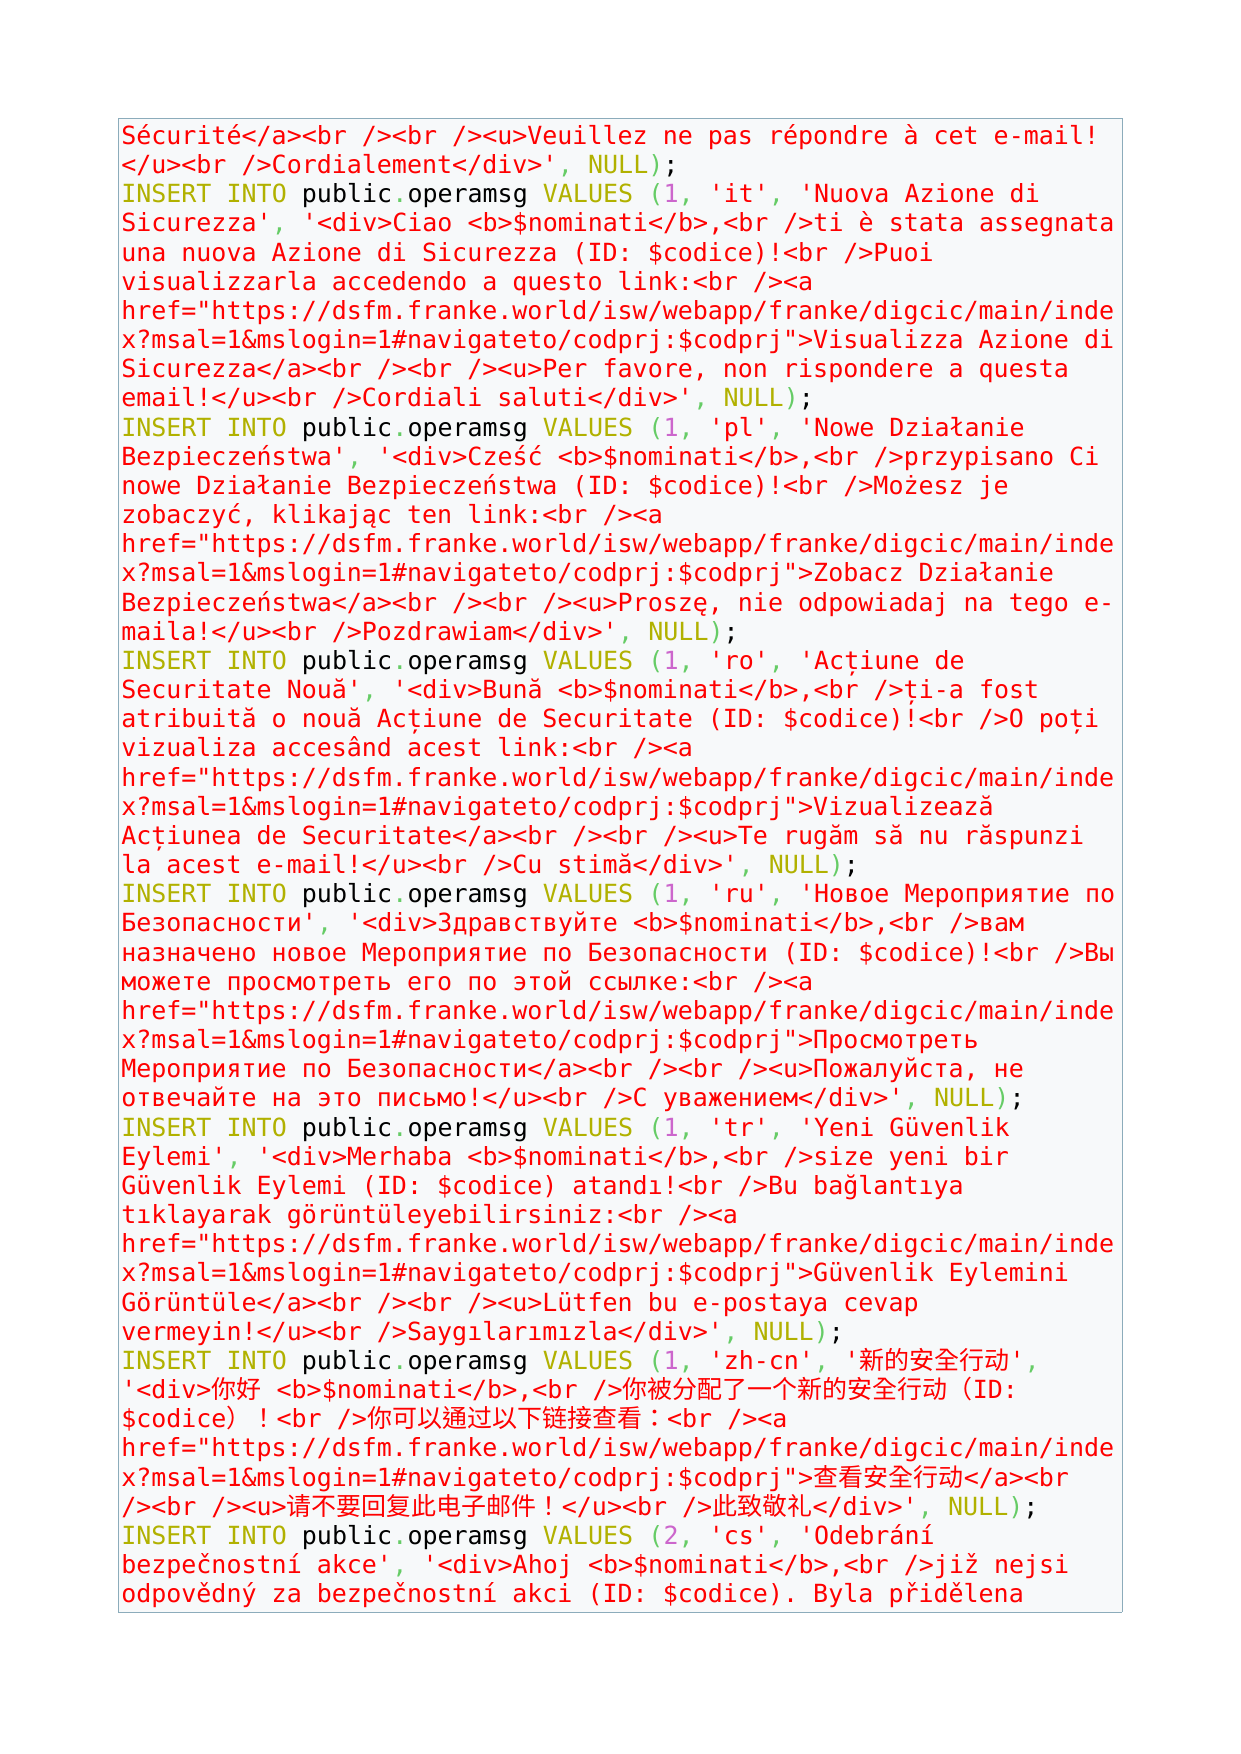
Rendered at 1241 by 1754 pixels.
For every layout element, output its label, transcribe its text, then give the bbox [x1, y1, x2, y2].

table_header Sécurité</a><br /><br /><u>Veuillez ne pas répondre à cet e-mail!</u><br />Cordialement</div>', NULL); INSERT INTO public.operamsg VALUES (1, 'it', 'Nuova Azione di Sicurezza', '<div>Ciao <b>$nominati</b>,<br />ti è stata assegnata una nuova Azione di Sicurezza (ID: $codice)!<br />Puoi visualizzarla accedendo a questo link:<br /><a href="https://dsfm.franke.world/isw/webapp/franke/digcic/main/index?msal=1&mslogin=1#navigateto/codprj:$codprj">Visualizza Azione di Sicurezza</a><br /><br /><u>Per favore, non rispondere a questa email!</u><br />Cordiali saluti</div>', NULL); INSERT INTO public.operamsg VALUES (1, 'pl', 'Nowe Działanie Bezpieczeństwa', '<div>Cześć <b>$nominati</b>,<br />przypisano Ci nowe Działanie Bezpieczeństwa (ID: $codice)!<br />Możesz je zobaczyć, klikając ten link:<br /><a href="https://dsfm.franke.world/isw/webapp/franke/digcic/main/index?msal=1&mslogin=1#navigateto/codprj:$codprj">Zobacz Działanie Bezpieczeństwa</a><br /><br /><u>Proszę, nie odpowiadaj na tego e-maila!</u><br />Pozdrawiam</div>', NULL); INSERT INTO public.operamsg VALUES (1, 'ro', 'Acțiune de Securitate Nouă', '<div>Bună <b>$nominati</b>,<br />ți-a fost atribuită o nouă Acțiune de Securitate (ID: $codice)!<br />O poți vizualiza accesând acest link:<br /><a href="https://dsfm.franke.world/isw/webapp/franke/digcic/main/index?msal=1&mslogin=1#navigateto/codprj:$codprj">Vizualizează Acțiunea de Securitate</a><br /><br /><u>Te rugăm să nu răspunzi la acest e-mail!</u><br />Cu stimă</div>', NULL); INSERT INTO public.operamsg VALUES (1, 'ru', 'Новое Мероприятие по Безопасности', '<div>Здравствуйте <b>$nominati</b>,<br />вам назначено новое Мероприятие по Безопасности (ID: $codice)!<br />Вы можете просмотреть его по этой ссылке:<br /><a href="https://dsfm.franke.world/isw/webapp/franke/digcic/main/index?msal=1&mslogin=1#navigateto/codprj:$codprj">Просмотреть Мероприятие по Безопасности</a><br /><br /><u>Пожалуйста, не отвечайте на это письмо!</u><br />С уважением</div>', NULL); INSERT INTO public.operamsg VALUES (1, 'tr', 'Yeni Güvenlik Eylemi', '<div>Merhaba <b>$nominati</b>,<br />size yeni bir Güvenlik Eylemi (ID: $codice) atandı!<br />Bu bağlantıya tıklayarak görüntüleyebilirsiniz:<br /><a href="https://dsfm.franke.world/isw/webapp/franke/digcic/main/index?msal=1&mslogin=1#navigateto/codprj:$codprj">Güvenlik Eylemini Görüntüle</a><br /><br /><u>Lütfen bu e-postaya cevap vermeyin!</u><br />Saygılarımızla</div>', NULL); INSERT INTO public.operamsg VALUES (1, 'zh-cn', '新的安全行动', '<div>你好 <b>$nominati</b>,<br />你被分配了一个新的安全行动（ID: $codice）！<br />你可以通过以下链接查看：<br /><a href="https://dsfm.franke.world/isw/webapp/franke/digcic/main/index?msal=1&mslogin=1#navigateto/codprj:$codprj">查看安全行动</a><br /><br /><u>请不要回复此电子邮件！</u><br />此致敬礼</div>', NULL); INSERT INTO public.operamsg VALUES (2, 'cs', 'Odebrání bezpečnostní akce', '<div>Ahoj <b>$nominati</b>,<br />již nejsi odpovědný za bezpečnostní akci (ID: $codice). Byla přidělena [119, 119, 1122, 1612]
